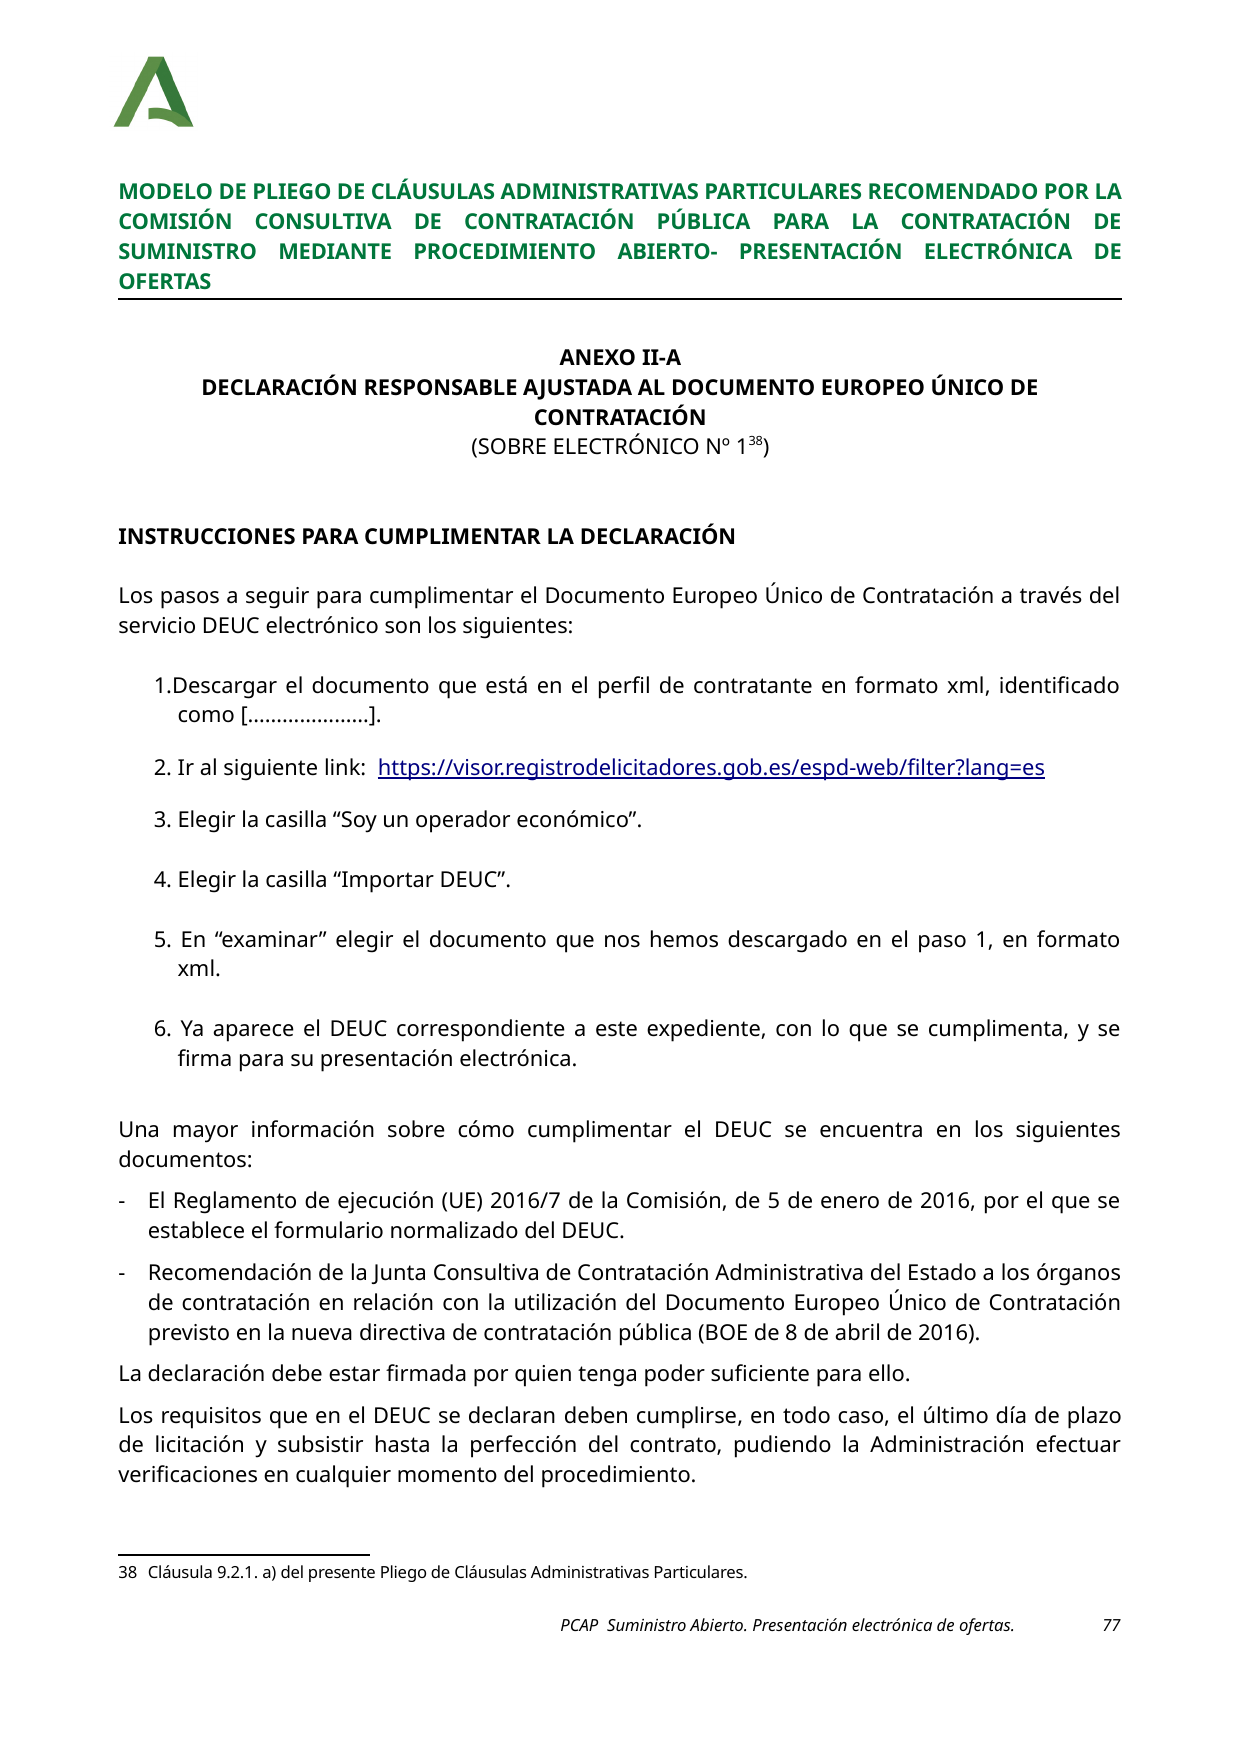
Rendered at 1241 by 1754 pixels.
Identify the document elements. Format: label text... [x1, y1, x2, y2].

text 1.Descargar el documento que está en el perfil de contratante en formato xml, identificado como […………………]. [153, 670, 1122, 729]
text (SOBRE ELECTRÓNICO Nº 1) [118, 431, 1122, 461]
text 2. Ir al siguiente link: https://visor.registrodelicitadores.gob.es/espd-web/filter?lang=es [153, 752, 1122, 782]
text Cláusula 9.2.1. a) del presente Pliego de Cláusulas Administrativas Particulares. [118, 1561, 1122, 1584]
text INSTRUCCIONES PARA CUMPLIMENTAR LA DECLARACIÓN [118, 521, 1122, 551]
text 6. Ya aparece el DEUC correspondiente a este expediente, con lo que se cumplimenta, y se firma para su presentación electrónica. [153, 1013, 1122, 1073]
text Los pasos a seguir para cumplimentar el Documento Europeo Único de Contratación a través del servicio DEUC electrónico son los siguientes: [118, 580, 1122, 640]
text - Recomendación de la Junta Consultiva de Contratación Administrativa del Estado a los órganos de contratación en relación con la utilización del Documento Europeo Único de Contratación previsto en la nueva directiva de contratación pública (BOE de 8 de abril de 2016). [118, 1257, 1122, 1346]
text ANEXO II-A [118, 342, 1122, 372]
text 3. Elegir la casilla “Soy un operador económico”. [153, 804, 1122, 834]
text 5. En “examinar” elegir el documento que nos hemos descargado en el paso 1, en formato xml. [153, 924, 1122, 983]
text La declaración debe estar firmada por quien tenga poder suficiente para ello. [118, 1358, 1122, 1388]
text Una mayor información sobre cómo cumplimentar el DEUC se encuentra en los siguientes documentos: [118, 1114, 1122, 1174]
text 4. Elegir la casilla “Importar DEUC”. [153, 864, 1122, 894]
text MODELO DE PLIEGO DE CLÁUSULAS ADMINISTRATIVAS PARTICULARES RECOMENDADO POR LA COMISIÓN CONSULTIVA DE CONTRATACIÓN PÚBLICA PARA LA CONTRATACIÓN DE SUMINISTRO MEDIANTE PROCEDIMIENTO ABIERTO- PRESENTACIÓN ELECTRÓNICA DE OFERTAS [118, 176, 1122, 298]
text DECLARACIÓN RESPONSABLE AJUSTADA AL DOCUMENTO EUROPEO ÚNICO DE CONTRATACIÓN [118, 372, 1122, 431]
picture [109, 52, 198, 131]
text Los requisitos que en el DEUC se declaran deben cumplirse, en todo caso, el último día de plazo de licitación y subsistir hasta la perfección del contrato, pudiendo la Administración efectuar verificaciones en cualquier momento del procedimiento. [118, 1399, 1122, 1489]
text - El Reglamento de ejecución (UE) 2016/7 de la Comisión, de 5 de enero de 2016, por el que se establece el formulario normalizado del DEUC. [118, 1186, 1122, 1245]
